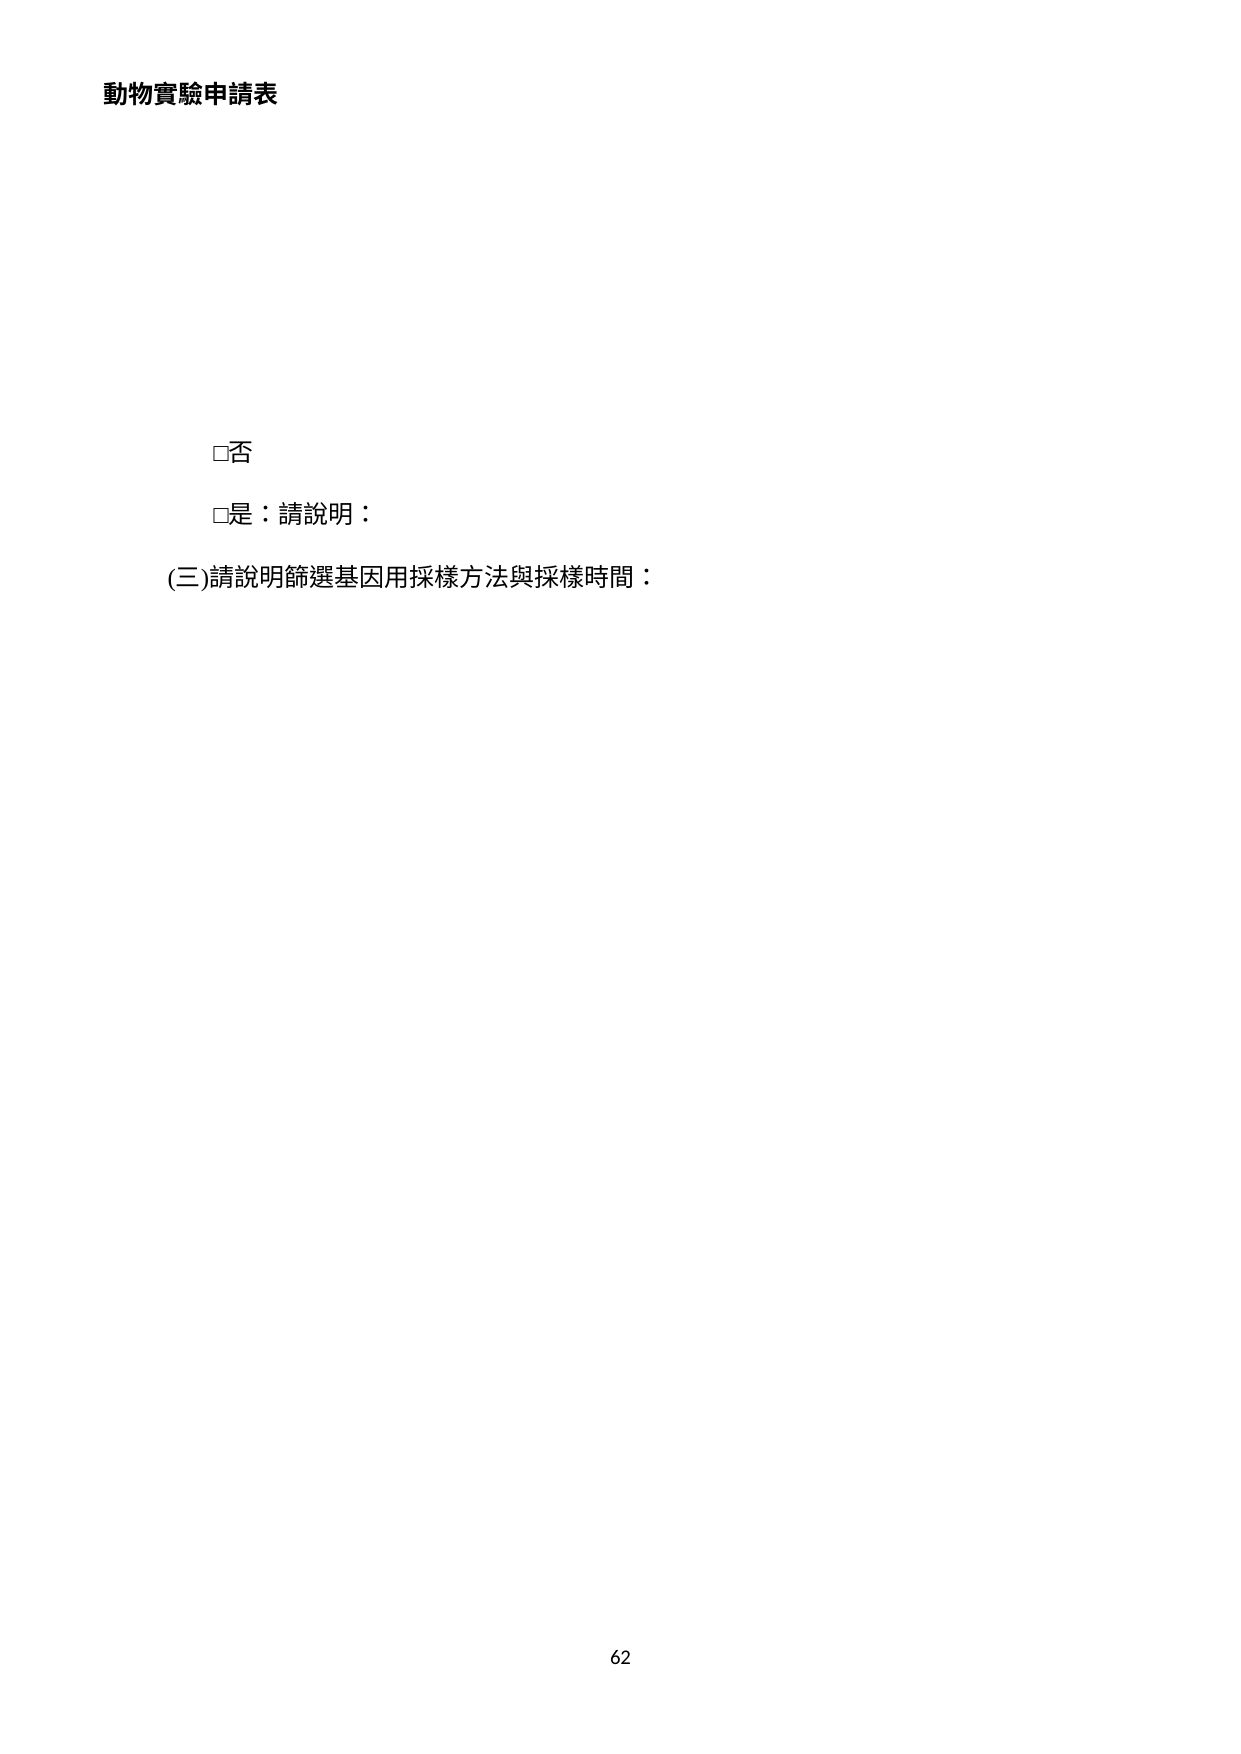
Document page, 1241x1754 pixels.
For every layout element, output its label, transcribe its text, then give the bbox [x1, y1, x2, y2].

text □否 [177, 409, 1137, 471]
text □是：請說明： [177, 471, 1137, 534]
text (三)請說明篩選基因用採樣方法與採樣時間： [103, 534, 1137, 596]
